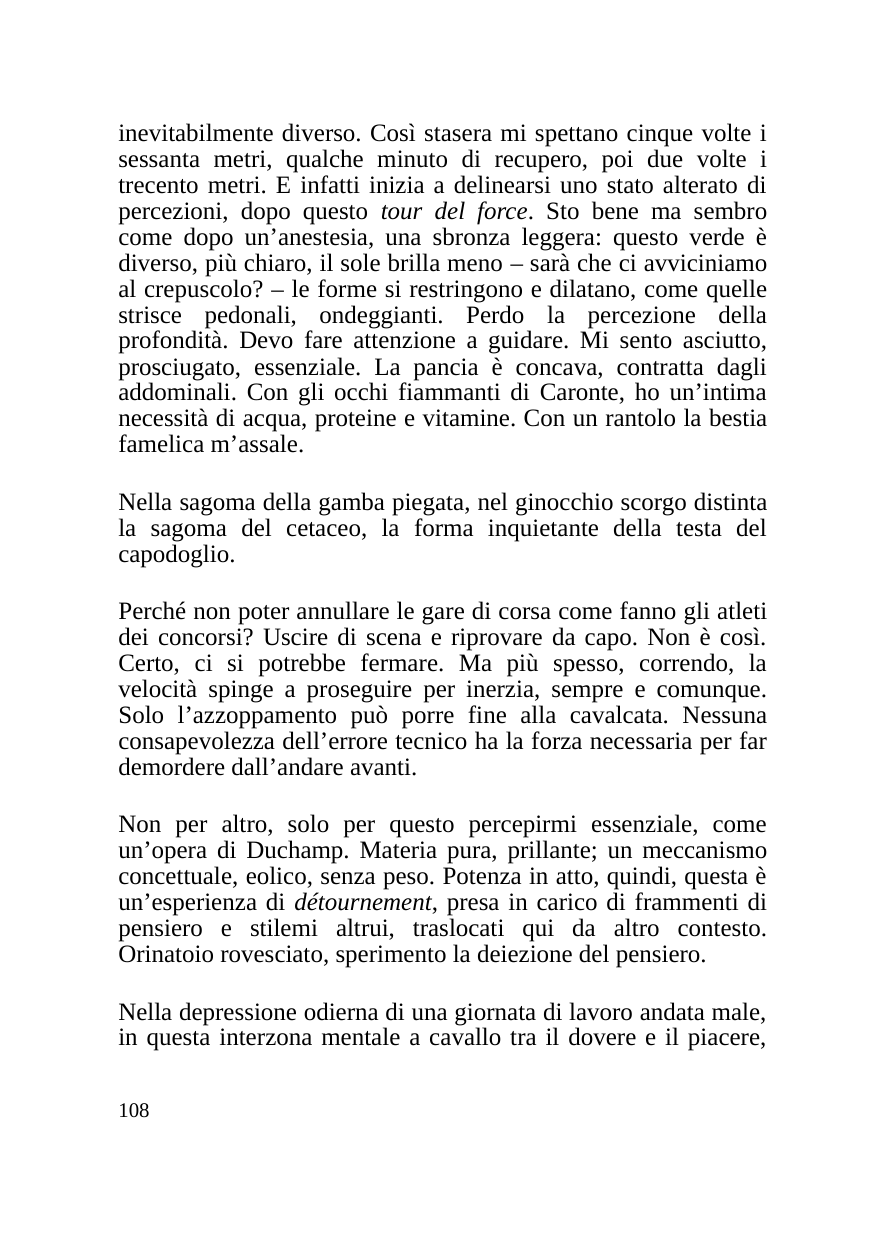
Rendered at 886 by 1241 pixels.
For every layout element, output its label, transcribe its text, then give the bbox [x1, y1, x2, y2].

text Perché non poter annullare le gare di corsa come fanno gli atleti dei concorsi? Uscire di scena e riprovare da capo. Non è così. Certo, ci si potrebbe fermare. Ma più spesso, correndo, la velocità spinge a proseguire per inerzia, sempre e comunque. Solo l’azzoppamento può porre fine alla cavalcata. Nessuna consapevolezza dell’errore tecnico ha la forza necessaria per far demordere dall’andare avanti. [118, 596, 768, 781]
text Non per altro, solo per questo percepirmi essenziale, come un’opera di Duchamp. Materia pura, prillante; un meccanismo concettuale, eolico, senza peso. Potenza in atto, quindi, questa è un’esperienza di détournement, presa in carico di frammenti di pensiero e stilemi altrui, traslocati qui da altro contesto. Orinatoio rovesciato, sperimento la deiezione del pensiero. [118, 809, 768, 968]
text Nella depressione odierna di una giornata di lavoro andata male, in questa interzona mentale a cavallo tra il dovere e il piacere, [118, 997, 768, 1051]
text inevitabilmente diverso. Così stasera mi spettano cinque volte i sessanta metri, qualche minuto di recupero, poi due volte i trecento metri. E infatti inizia a delinearsi uno stato alterato di percezioni, dopo questo tour del force. Sto bene ma sembro come dopo un’anestesia, una sbronza leggera: questo verde è diverso, più chiaro, il sole brilla meno – sarà che ci avviciniamo al crepuscolo? – le forme si restringono e dilatano, come quelle strisce pedonali, ondeggianti. Perdo la percezione della profondità. Devo fare attenzione a guidare. Mi sento asciutto, prosciugato, essenziale. La pancia è concava, contratta dagli addominali. Con gli occhi fiammanti di Caronte, ho un’intima necessità di acqua, proteine e vitamine. Con un rantolo la bestia famelica m’assale. [118, 118, 768, 458]
text Nella sagoma della gamba piegata, nel ginocchio scorgo distinta la sagoma del cetaceo, la forma inquietante della testa del capodoglio. [118, 487, 768, 567]
